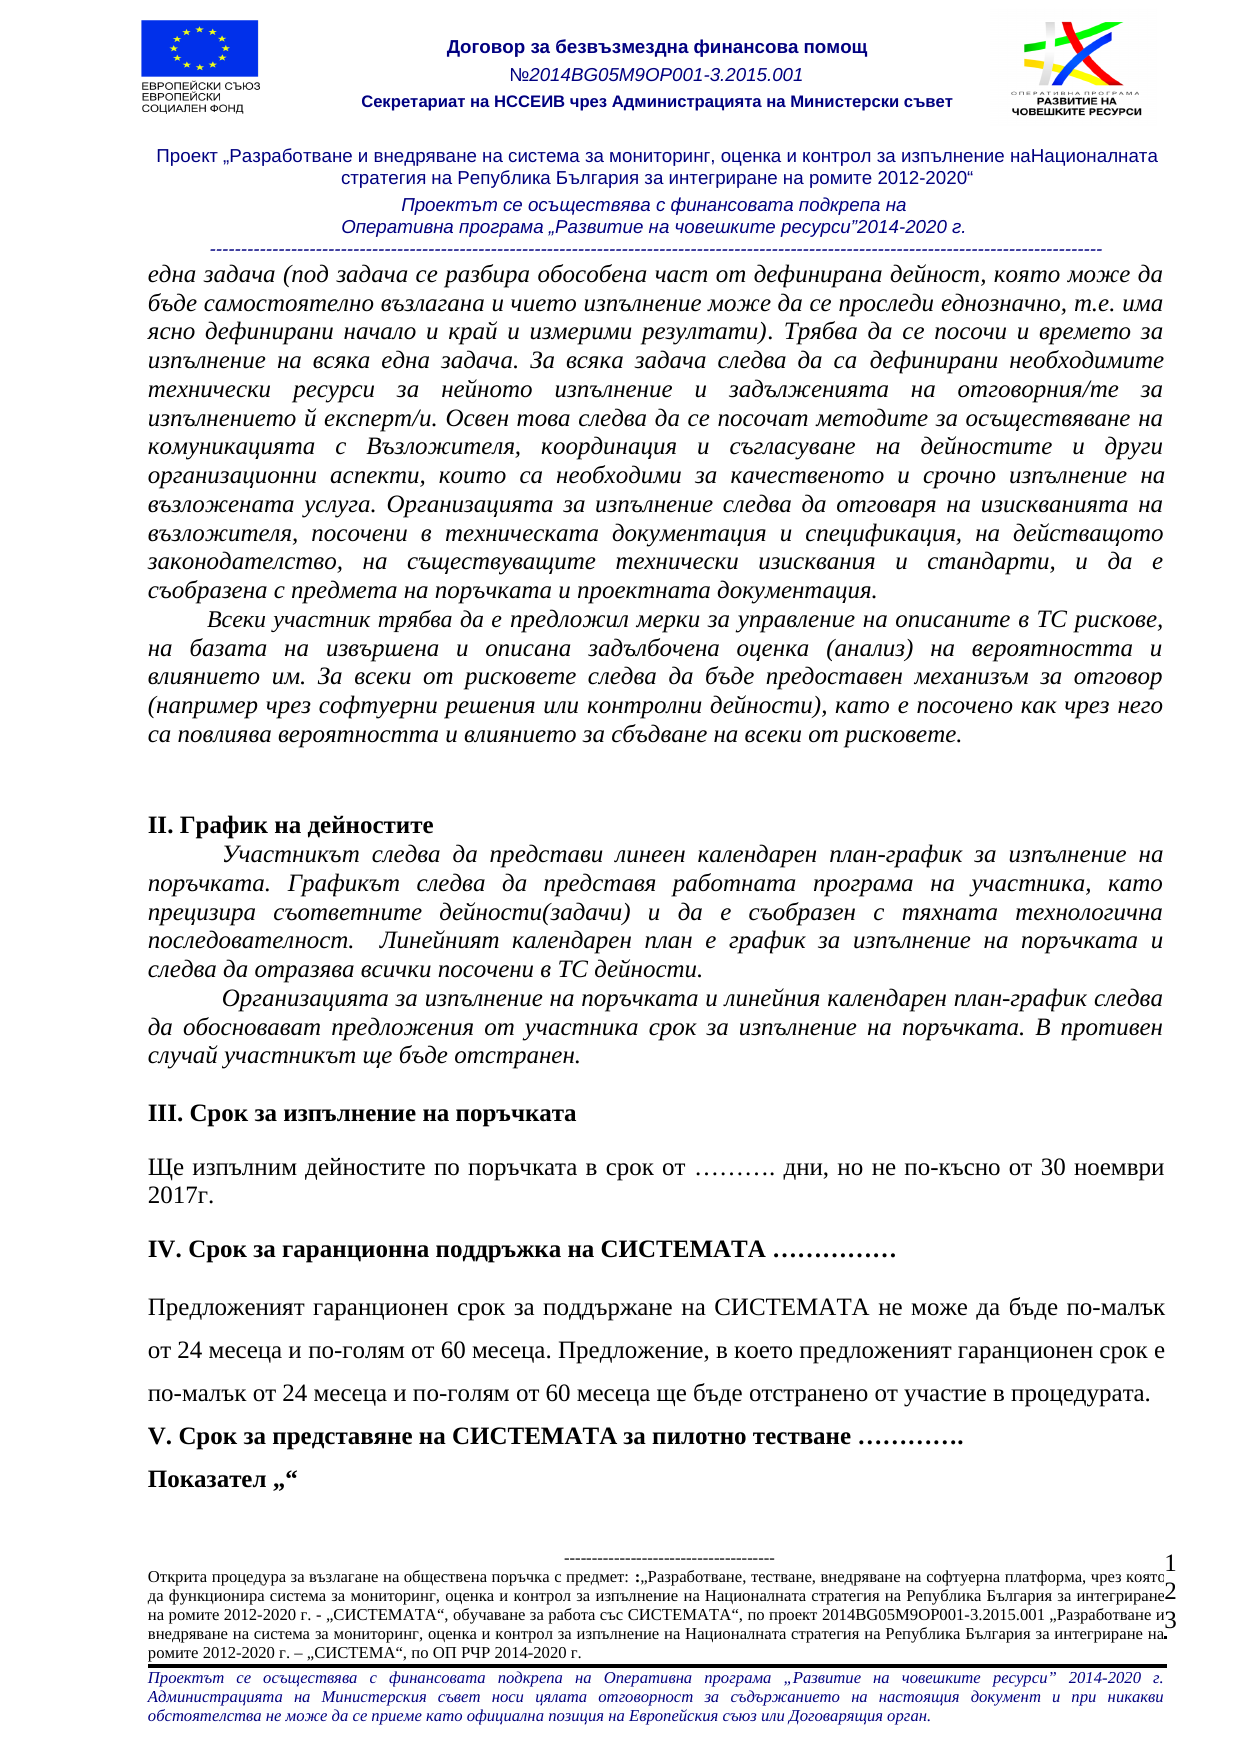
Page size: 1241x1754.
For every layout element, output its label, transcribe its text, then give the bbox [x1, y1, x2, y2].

text една задача (под задача се разбира обособена част от дефинирана дейност, която може да бъде самостоятелно възлагана и чието изпълнение може да се проследи еднозначно, т.е. има ясно дефинирани начало и край и измерими резултати). Трябва да се посочи и времето за изпълнение на всяка една задача. За всяка задача следва да са дефинирани необходимите технически ресурси за нейното изпълнение и задълженията на отговорния/те за изпълнението й експерт/и. Освен това следва да се посочат методите за осъществяване на комуникацията с Възложителя, координация и съгласуване на дейностите и други организационни аспекти, които са необходими за качественото и срочно изпълнение на възложената услуга. Организацията за изпълнение следва да отговаря на изискванията на възложителя, посочени в техническата документация и спецификация, на действащото законодателство, на съществуващите технически изисквания и стандарти, и да е съобразена с предмета на поръчката и проектната документация. [148, 259, 1167, 604]
text V. Срок за представяне на СИСТЕМАТА за пилотно тестване …………. [148, 1421, 1167, 1450]
text IV. Срок за гаранционна поддръжка на СИСТЕМАТА …………… [148, 1234, 1167, 1263]
list Участникът следва да представи линеен календарен план-график за изпълнение на поръчката. Графикът следва да представя работната програма на участника, като прецизира съответните дейности(задачи) и да е съобразен с тяхната технологична последователност. Линейният календарен план е график за изпълнение на поръчката и следва да отразява всички посочени в ТС дейности. [148, 839, 1167, 983]
list Всеки участник трябва да е предложил мерки за управление на описаните в ТС рискове, на базата на извършена и описана задълбочена оценка (анализ) на вероятността и влиянието им. За всеки от рисковете следва да бъде предоставен механизъм за отговор (например чрез софтуерни решения или контролни дейности), като е посочено как чрез него са повлиява вероятността и влиянието за сбъдване на всеки от рисковете. [148, 604, 1167, 748]
text II. График на дейностите [148, 811, 1167, 839]
text ІII. Срок за изпълнение на поръчката [148, 1098, 1167, 1127]
text Предложеният гаранционен срок за поддържане на СИСТЕМАТА не може да бъде по-малък от 24 месеца и по-голям от 60 месеца. Предложение, в което предложеният гаранционен срок е по-малък от 24 месеца и по-голям от 60 месеца ще бъде отстранено от участие в процедурата. [148, 1292, 1167, 1407]
text Показател „“ [148, 1464, 1167, 1493]
text Ще изпълним дейностите по поръчката в срок от ………. дни, но не по-късно от 30 ноември 2017г. [148, 1152, 1167, 1209]
text Организацията за изпълнение на поръчката и линейния календарен план-график следва да обосновават предложения от участника срок за изпълнение на поръчката. В противен случай участникът ще бъде отстранен. [148, 983, 1167, 1069]
